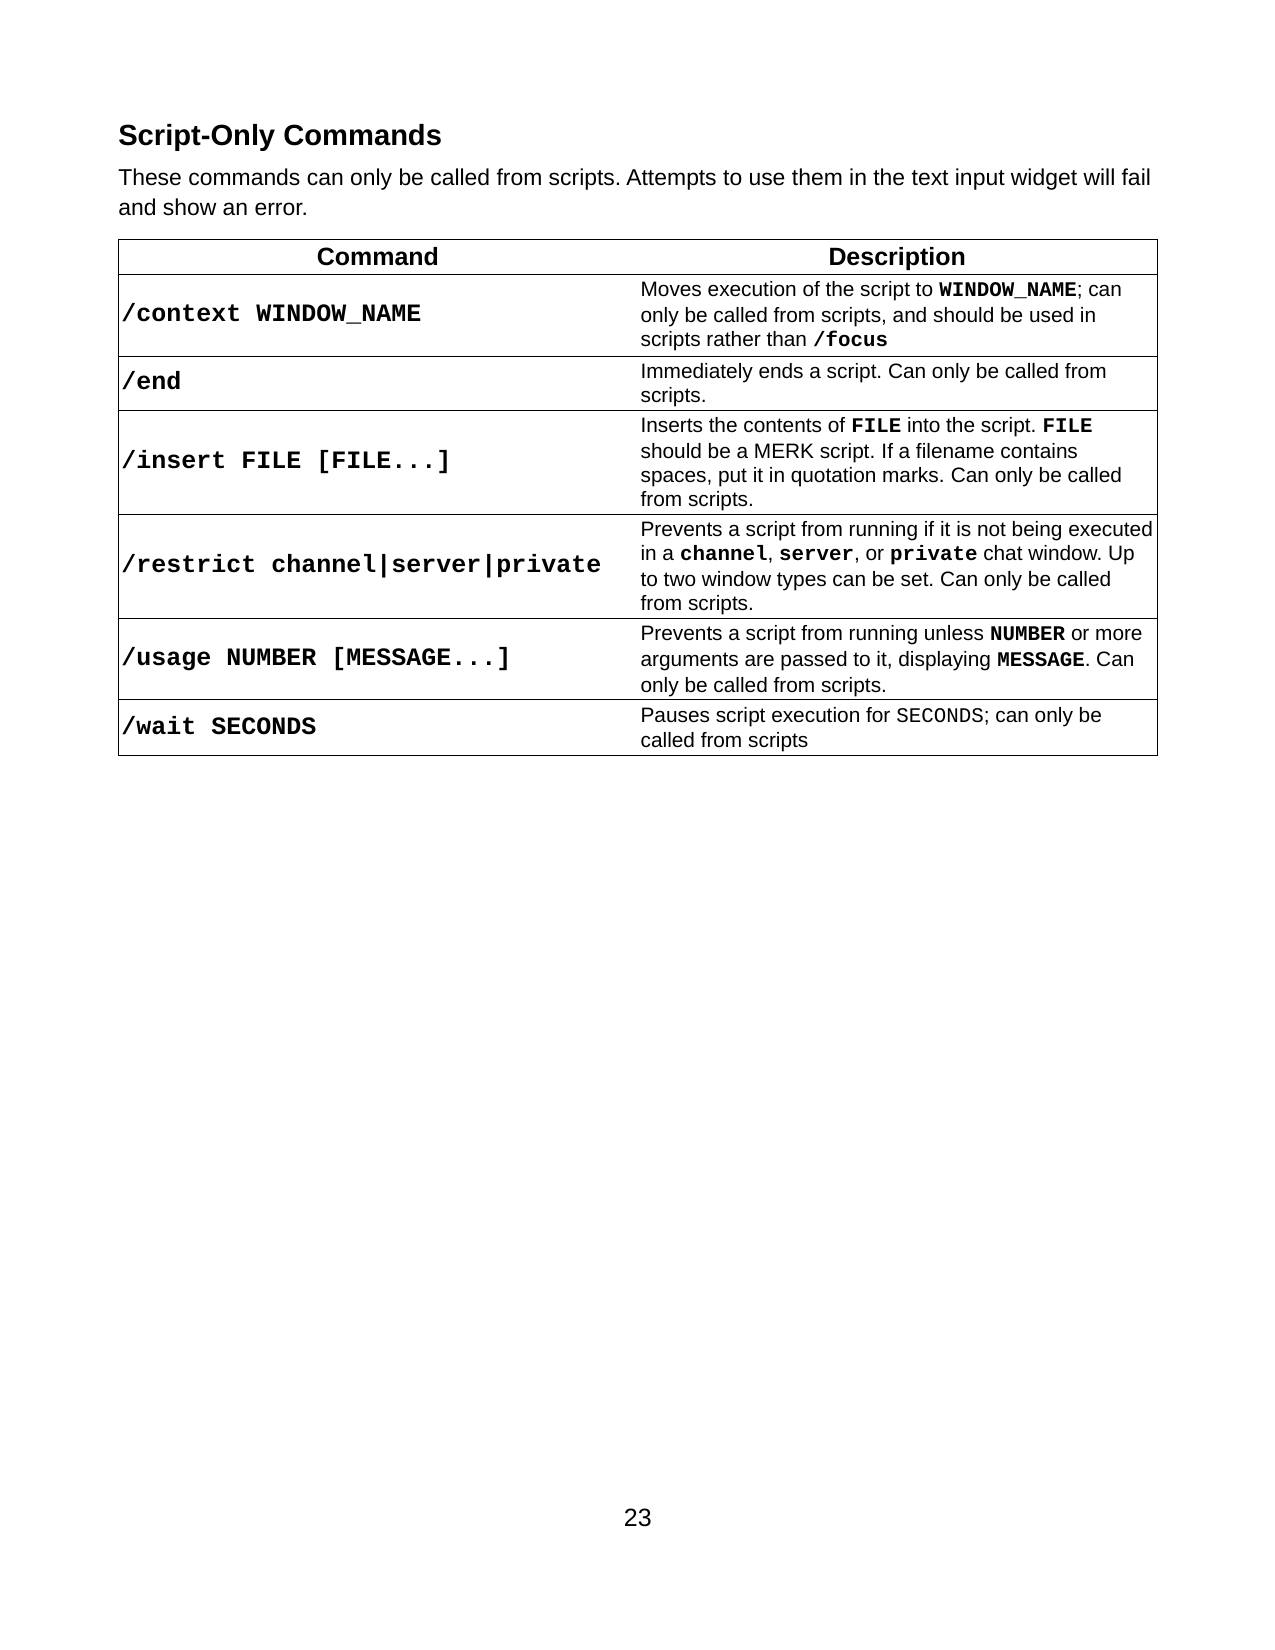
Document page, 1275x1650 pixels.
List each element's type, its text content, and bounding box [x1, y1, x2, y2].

table_cell Immediately ends a script. Can only be called from scripts. [638, 357, 1157, 410]
table_cell Moves execution of the script to WINDOW_NAME; can only be called from scripts, and should be used in scripts rather than /focus [638, 275, 1157, 356]
table_cell /restrict channel|server|private [119, 515, 637, 618]
table_cell Prevents a script from running unless NUMBER or more arguments are passed to it, displaying MESSAGE. Can only be called from scripts. [638, 619, 1157, 699]
table_cell /insert FILE [FILE...] [119, 411, 637, 514]
table_cell /context WINDOW_NAME [119, 275, 637, 356]
table_cell /usage NUMBER [MESSAGE...] [119, 619, 637, 699]
table_cell /end [119, 357, 637, 410]
table_header Command [119, 240, 637, 274]
table_cell Pauses script execution for SECONDS; can only be called from scripts [638, 700, 1157, 755]
table_cell Prevents a script from running if it is not being executed in a channel, server, or private chat window. Up to two window types can be set. Can only be called from scripts. [638, 515, 1157, 618]
text These commands can only be called from scripts. Attempts to use them in the text input widget will fail and show an error. [118, 164, 1157, 221]
table_cell /wait SECONDS [119, 700, 637, 755]
subtitle Script-Only Commands [118, 118, 1157, 152]
table_cell Inserts the contents of FILE into the script. FILE should be a MERK script. If a filename contains spaces, put it in quotation marks. Can only be called from scripts. [638, 411, 1157, 514]
table_header Description [638, 240, 1157, 274]
